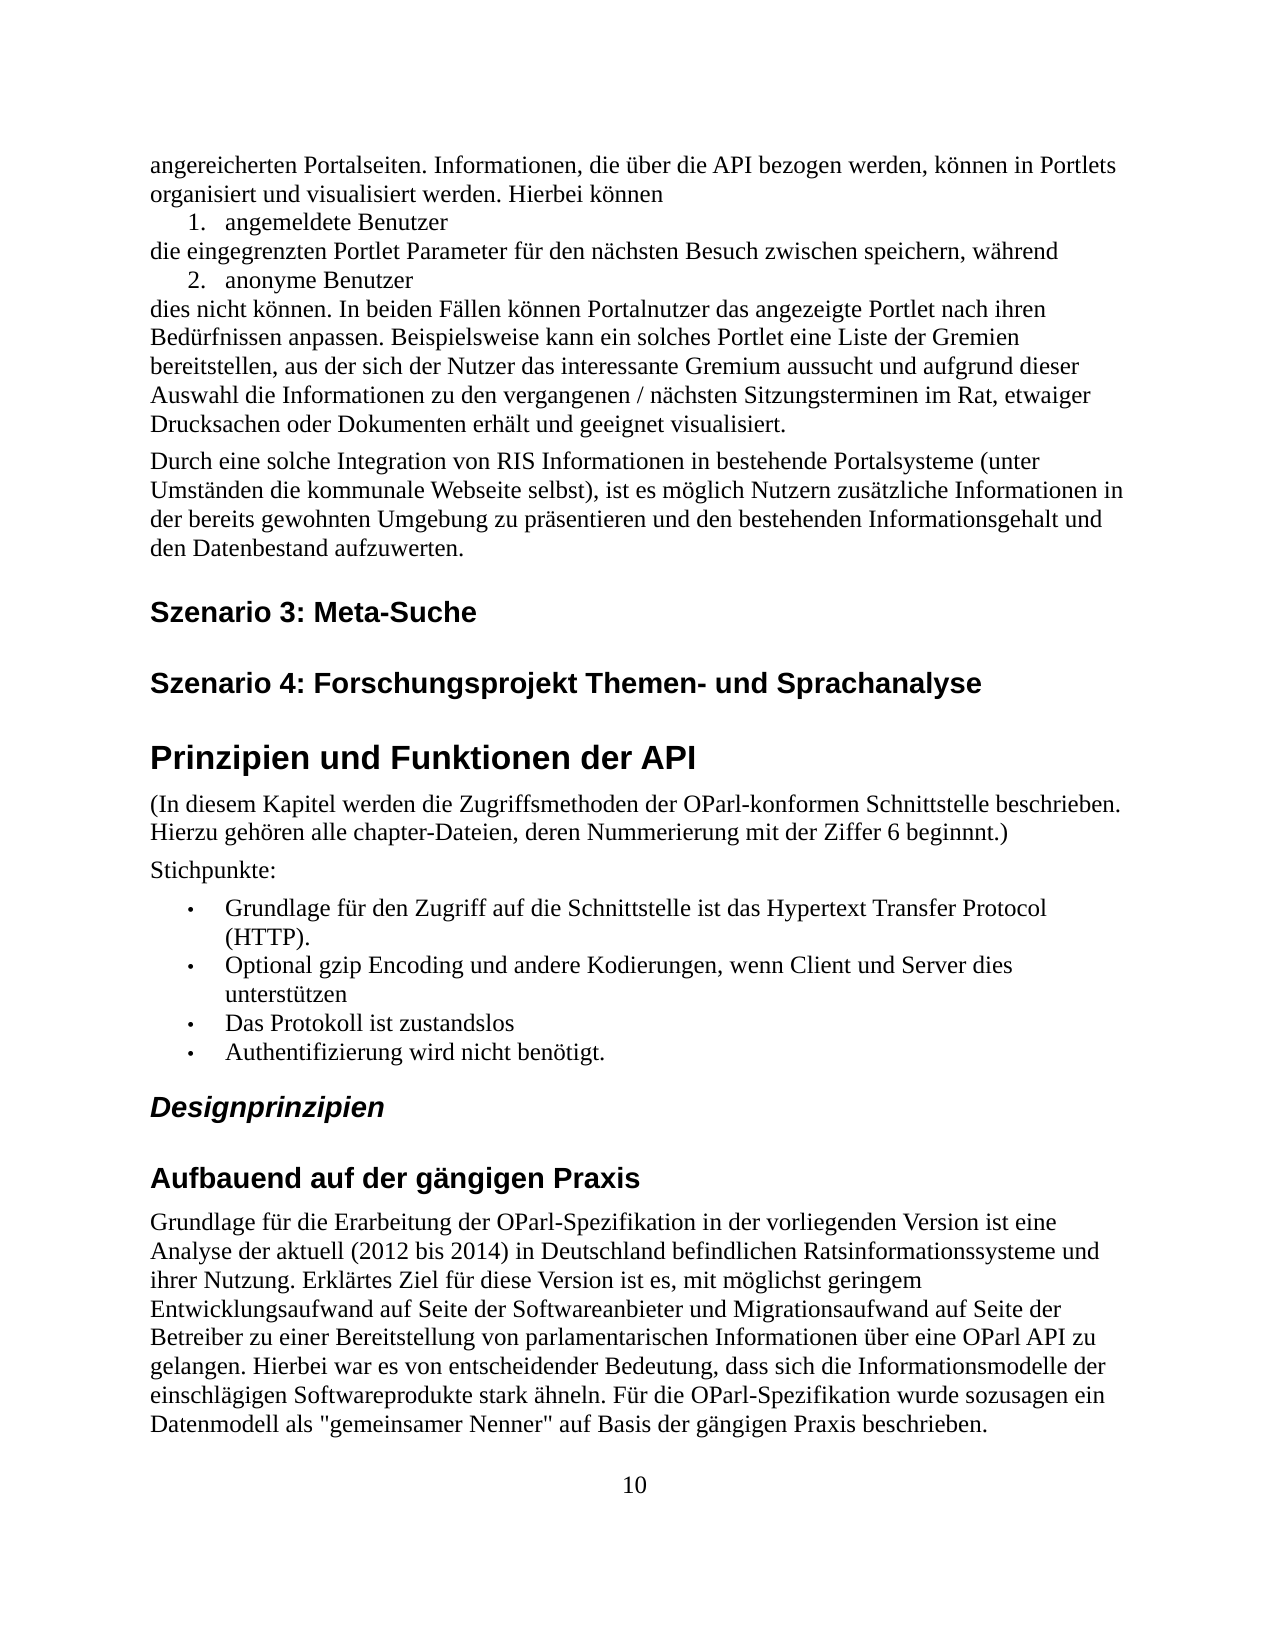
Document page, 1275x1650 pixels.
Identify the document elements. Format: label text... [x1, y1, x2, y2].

text (In diesem Kapitel werden die Zugriffsmethoden der OParl-konformen Schnittstelle beschrieben. Hierzu gehören alle chapter-Dateien, deren Nummerierung mit der Ziffer 6 beginnnt.) [150, 789, 1125, 846]
text Durch eine solche Integration von RIS Informationen in bestehende Portalsysteme (unter Umständen die kommunale Webseite selbst), ist es möglich Nutzern zusätzliche Informationen in der bereits gewohnten Umgebung zu präsentieren und den bestehenden Informationsgehalt und den Datenbestand aufzuwerten. [150, 446, 1125, 561]
subtitle Szenario 4: Forschungsprojekt Themen- und Sprachanalyse [150, 666, 1125, 700]
list Grundlage für den Zugriff auf die Schnittstelle ist das Hypertext Transfer Protocol (HTTP). [187, 893, 1125, 950]
text dies nicht können. In beiden Fällen können Portalnutzer das angezeigte Portlet nach ihren Bedürfnissen anpassen. Beispielsweise kann ein solches Portlet eine Liste der Gremien bereitstellen, aus der sich der Nutzer das interessante Gremium aussucht und aufgrund dieser Auswahl die Informationen zu den vergangenen / nächsten Sitzungsterminen im Rat, etwaiger Drucksachen oder Dokumenten erhält und geeignet visualisiert. [150, 294, 1125, 437]
list Das Protokoll ist zustandslos [187, 1008, 1125, 1037]
subtitle Prinzipien und Funktionen der API [150, 737, 1125, 776]
list Authentifizierung wird nicht benötigt. [187, 1037, 1125, 1065]
subtitle Aufbauend auf der gängigen Praxis [150, 1161, 1125, 1195]
text Grundlage für die Erarbeitung der OParl-Spezifikation in der vorliegenden Version ist eine Analyse der aktuell (2012 bis 2014) in Deutschland befindlichen Ratsinformationssysteme und ihrer Nutzung. Erklärtes Ziel für diese Version ist es, mit möglichst geringem Entwicklungsaufwand auf Seite der Softwareanbieter und Migrationsaufwand auf Seite der Betreiber zu einer Bereitstellung von parlamentarischen Informationen über eine OParl API zu gelangen. Hierbei war es von entscheidender Bedeutung, dass sich die Informationsmodelle der einschlägigen Softwareprodukte stark ähneln. Für die OParl-Spezifikation wurde sozusagen ein Datenmodell als "gemeinsamer Nenner" auf Basis der gängigen Praxis beschrieben. [150, 1207, 1125, 1437]
list angemeldete Benutzer [187, 207, 1125, 236]
text Stichpunkte: [150, 855, 1125, 884]
subtitle Designprinzipien [150, 1090, 1125, 1124]
list anonyme Benutzer [187, 265, 1125, 294]
text die eingegrenzten Portlet Parameter für den nächsten Besuch zwischen speichern, während [150, 236, 1125, 265]
list Optional gzip Encoding und andere Kodierungen, wenn Client und Server dies unterstützen [187, 950, 1125, 1008]
text angereicherten Portalseiten. Informationen, die über die API bezogen werden, können in Portlets organisiert und visualisiert werden. Hierbei können [150, 150, 1125, 207]
subtitle Szenario 3: Meta-Suche [150, 595, 1125, 629]
